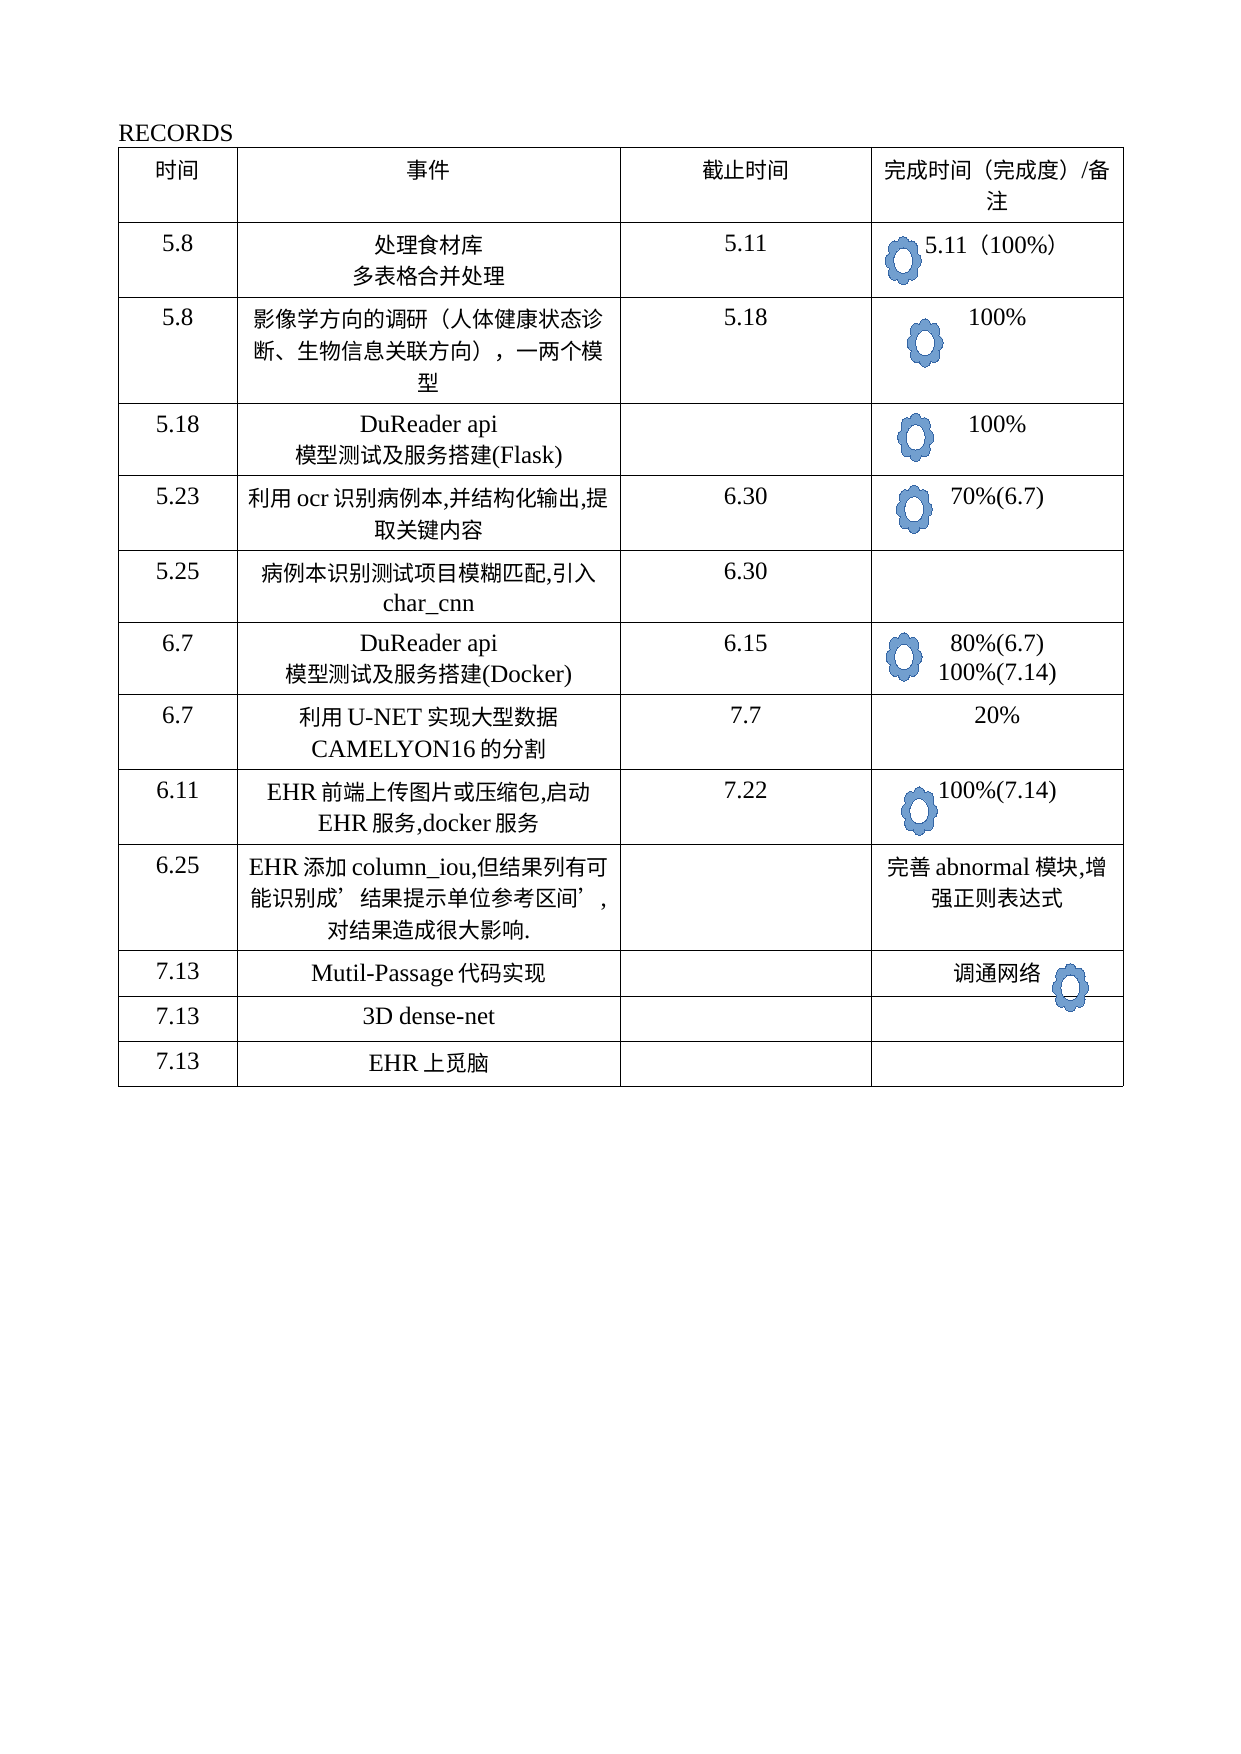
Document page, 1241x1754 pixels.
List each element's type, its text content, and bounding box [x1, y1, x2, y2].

table_cell 5.11（100%） [872, 223, 1123, 297]
table_cell 5.25 [119, 551, 237, 622]
table_cell 7.13 [119, 997, 237, 1041]
table_cell 完善abnormal模块,增强正则表达式 [872, 845, 1123, 950]
table_cell 100%(7.14) [872, 770, 1123, 844]
table_cell 5.11 [621, 223, 871, 297]
table_cell 100% [872, 404, 1123, 475]
table_cell DuReader api 模型测试及服务搭建(Docker) [238, 623, 620, 694]
table_cell EHR上觅脑 [238, 1042, 620, 1086]
table_cell 5.8 [119, 298, 237, 403]
table_cell Mutil-Passage代码实现 [238, 951, 620, 996]
table_cell 70%(6.7) [872, 476, 1123, 550]
table_header 截止时间 [621, 148, 871, 222]
table_cell 5.18 [621, 298, 871, 403]
table_cell [872, 1042, 1123, 1086]
table_cell 6.7 [119, 623, 237, 694]
table_cell EHR前端上传图片或压缩包,启动EHR服务,docker服务 [238, 770, 620, 844]
table_header 时间 [119, 148, 237, 222]
table_cell 病例本识别测试项目模糊匹配,引入char_cnn [238, 551, 620, 622]
table_cell [621, 1042, 871, 1086]
table_cell [621, 404, 871, 475]
table_cell 6.30 [621, 551, 871, 622]
table_cell 影像学方向的调研（人体健康状态诊断、生物信息关联方向），一两个模型 [238, 298, 620, 403]
table_cell 6.25 [119, 845, 237, 950]
table_cell 5.8 [119, 223, 237, 297]
table_cell 6.7 [119, 695, 237, 769]
table_cell [621, 997, 871, 1041]
table_cell [872, 551, 1123, 622]
table_cell EHR添加column_iou,但结果列有可能识别成’结果提示单位参考区间’,对结果造成很大影响. [238, 845, 620, 950]
table_cell 7.7 [621, 695, 871, 769]
table_header 完成时间（完成度）/备注 [872, 148, 1123, 222]
table_cell 7.13 [119, 1042, 237, 1086]
table_cell 6.11 [119, 770, 237, 844]
table_cell [872, 997, 1123, 1041]
table_cell [621, 951, 871, 996]
table_cell DuReader api 模型测试及服务搭建(Flask) [238, 404, 620, 475]
table_header 事件 [238, 148, 620, 222]
table_cell 80%(6.7) 100%(7.14) [872, 623, 1123, 694]
table_cell 利用ocr识别病例本,并结构化输出,提取关键内容 [238, 476, 620, 550]
text RECORDS [118, 118, 1122, 147]
table_cell 6.15 [621, 623, 871, 694]
table_cell 20% [872, 695, 1123, 769]
table_cell 100% [872, 298, 1123, 403]
table_cell 3D dense-net [238, 997, 620, 1041]
table_cell 利用U-NET实现大型数据CAMELYON16的分割 [238, 695, 620, 769]
table_cell [621, 845, 871, 950]
table_cell 5.18 [119, 404, 237, 475]
table_cell 调通网络 [872, 951, 1123, 996]
table_cell 6.30 [621, 476, 871, 550]
table_cell 7.13 [119, 951, 237, 996]
table_cell 7.22 [621, 770, 871, 844]
table_cell 处理食材库 多表格合并处理 [238, 223, 620, 297]
table_cell 5.23 [119, 476, 237, 550]
